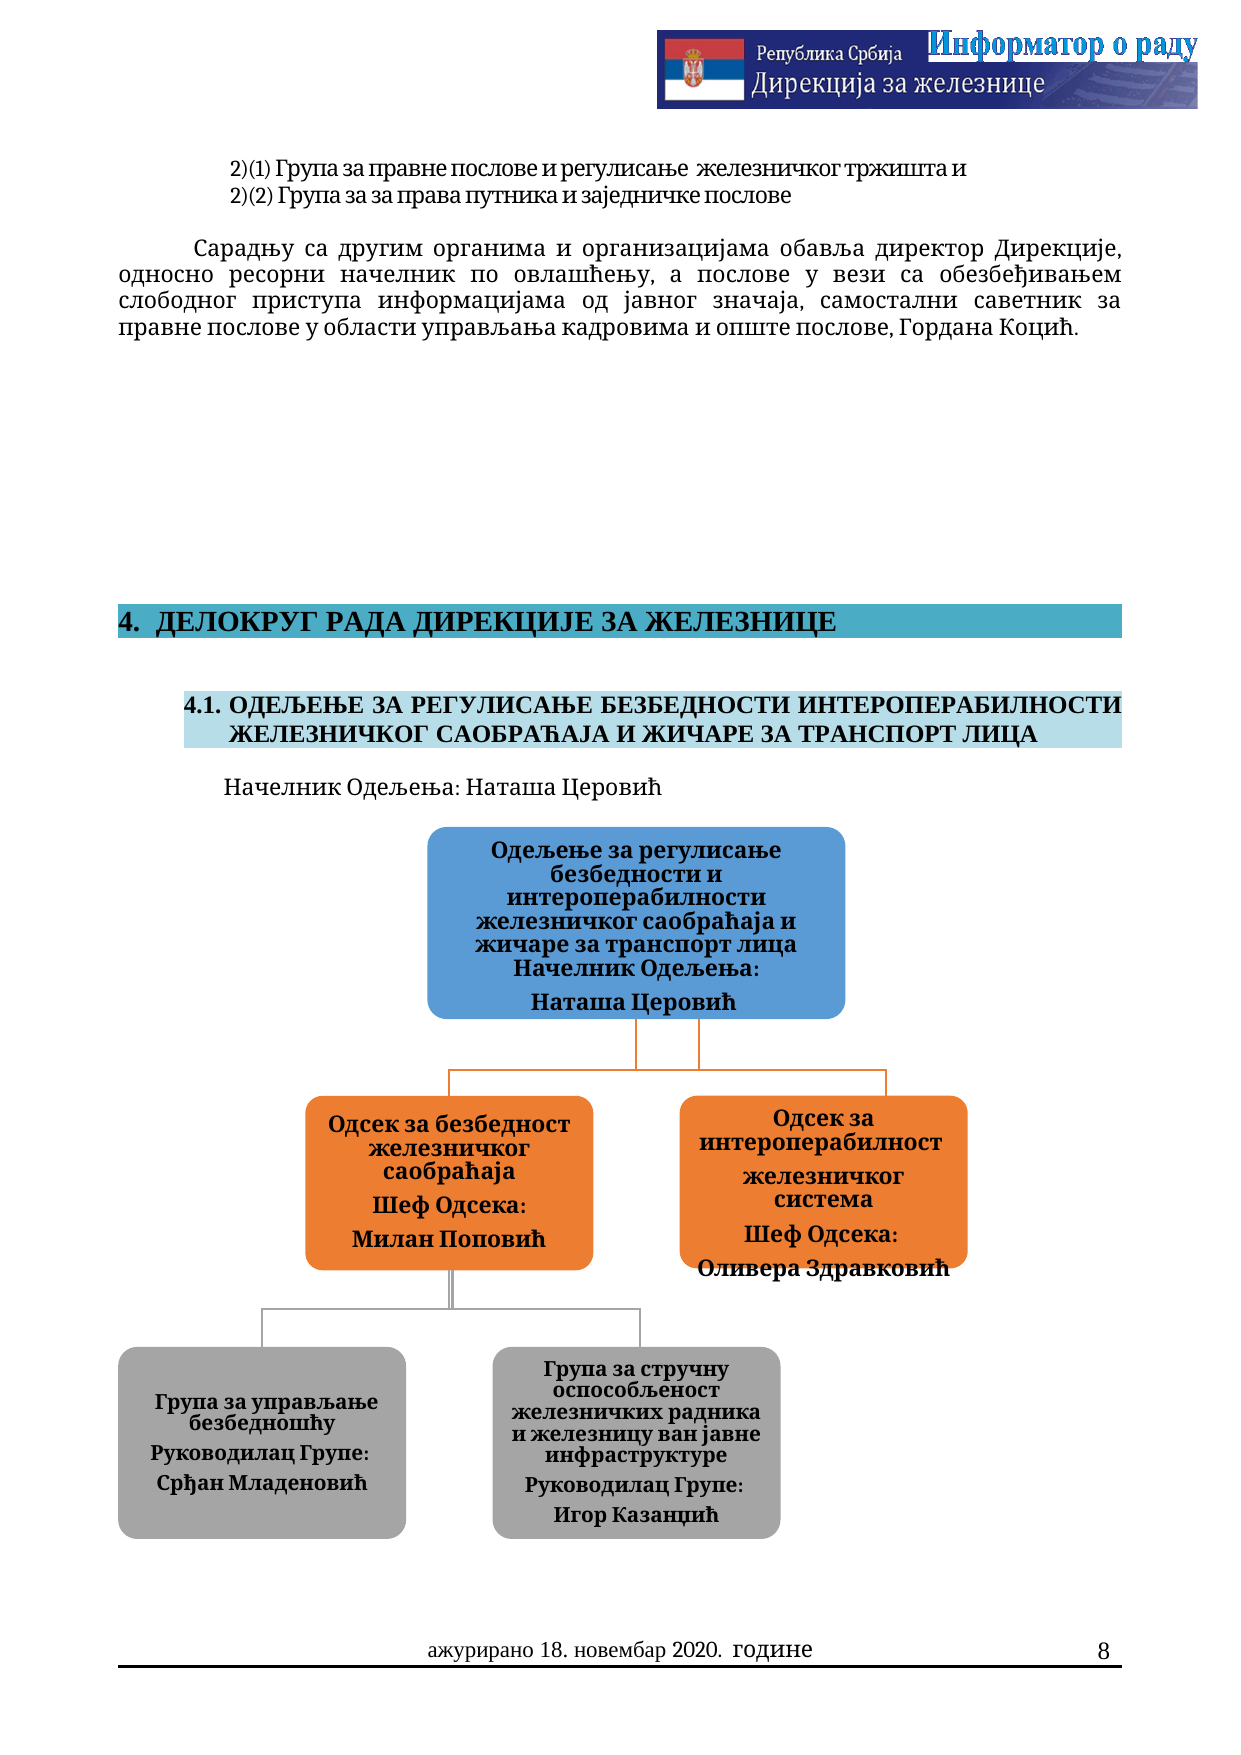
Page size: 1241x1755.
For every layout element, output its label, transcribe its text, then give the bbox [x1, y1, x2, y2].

text 2)(1) Група за правне послове и регулисање железничког тржишта и [118, 156, 1122, 183]
subtitle ДЕЛОКРУГ РАДА ДИРЕКЦИЈЕ ЗА ЖЕЛЕЗНИЦЕ [118, 604, 1122, 638]
text Сарадњу са другим органима и организацијама обавља директор Дирекције, односно ресорни начелник по овлашћењу, а послове у вези са обезбеђивањем слободног приступа информацијама од јавног значаја, самостални саветник за правне послове у области управљања кадровима и опште послове, Гордана Коцић. [118, 235, 1122, 341]
text Начелник Одељења: Наташа Церовић [118, 774, 1122, 801]
subtitle ОдељењЕ за регулисање безбедности интероперабилности железничког саобраћаја И ЖИЧАРЕ ЗА ТРАНСПОРТ ЛИЦА [184, 691, 1122, 748]
text 2)(2) Група за за права путника и заједничке послове [118, 183, 1122, 209]
